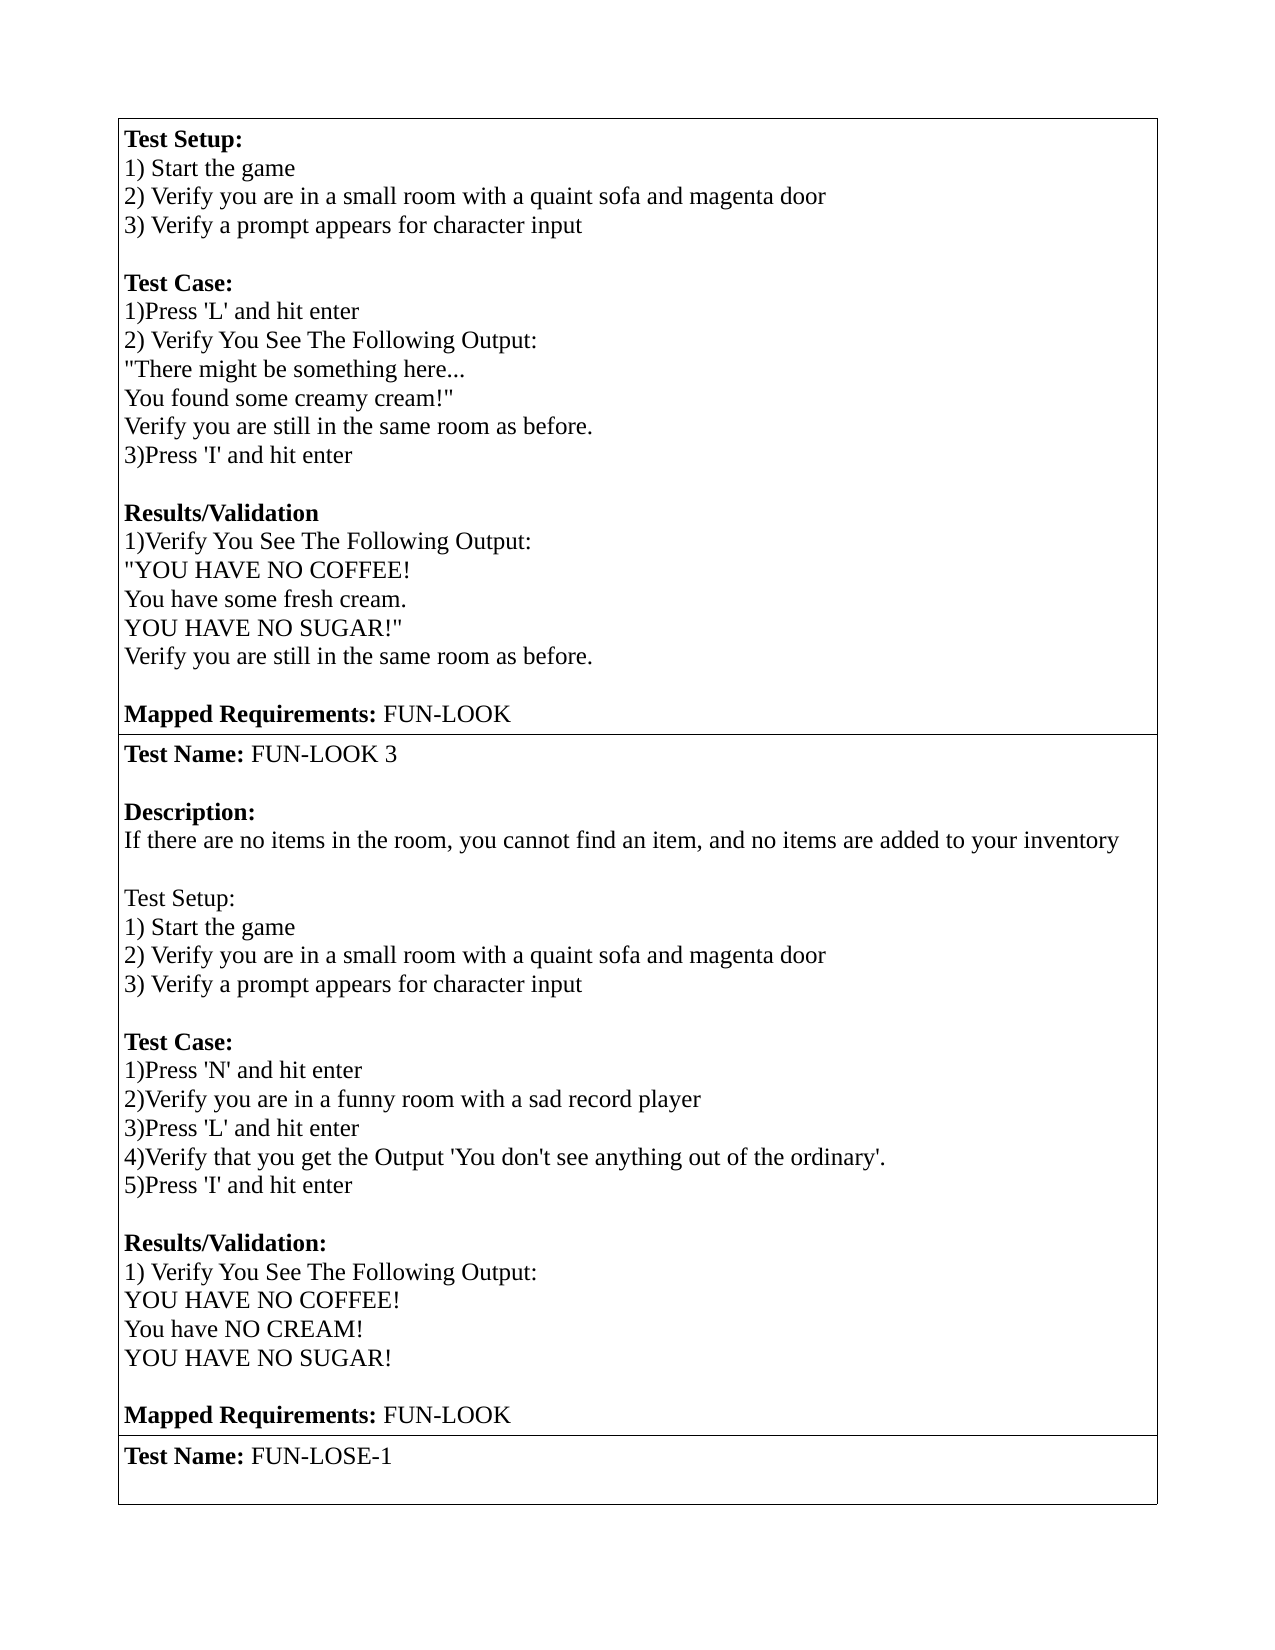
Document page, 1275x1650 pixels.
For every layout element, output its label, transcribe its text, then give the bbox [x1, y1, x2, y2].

table_cell Test Setup: 1) Start the game 2) Verify you are in a small room with a quaint sofa and magenta door 3) Verify a prompt appears for character input Test Case: 1)Press 'L' and hit enter 2) Verify You See The Following Output: "There might be something here... You found some creamy cream!" Verify you are still in the same room as before. 3)Press 'I' and hit enter Results/Validation 1)Verify You See The Following Output: "YOU HAVE NO COFFEE! You have some fresh cream. YOU HAVE NO SUGAR!" Verify you are still in the same room as before. Mapped Requirements: FUN-LOOK [119, 119, 1157, 733]
table_cell Test Name: FUN-LOOK 3 Description: If there are no items in the room, you cannot find an item, and no items are added to your inventory Test Setup: 1) Start the game 2) Verify you are in a small room with a quaint sofa and magenta door 3) Verify a prompt appears for character input Test Case: 1)Press 'N' and hit enter 2)Verify you are in a funny room with a sad record player 3)Press 'L' and hit enter 4)Verify that you get the Output 'You don't see anything out of the ordinary'. 5)Press 'I' and hit enter Results/Validation: 1) Verify You See The Following Output: YOU HAVE NO COFFEE! You have NO CREAM! YOU HAVE NO SUGAR! Mapped Requirements: FUN-LOOK [119, 735, 1157, 1435]
table_cell Test Name: FUN-LOSE-1 [119, 1436, 1157, 1504]
